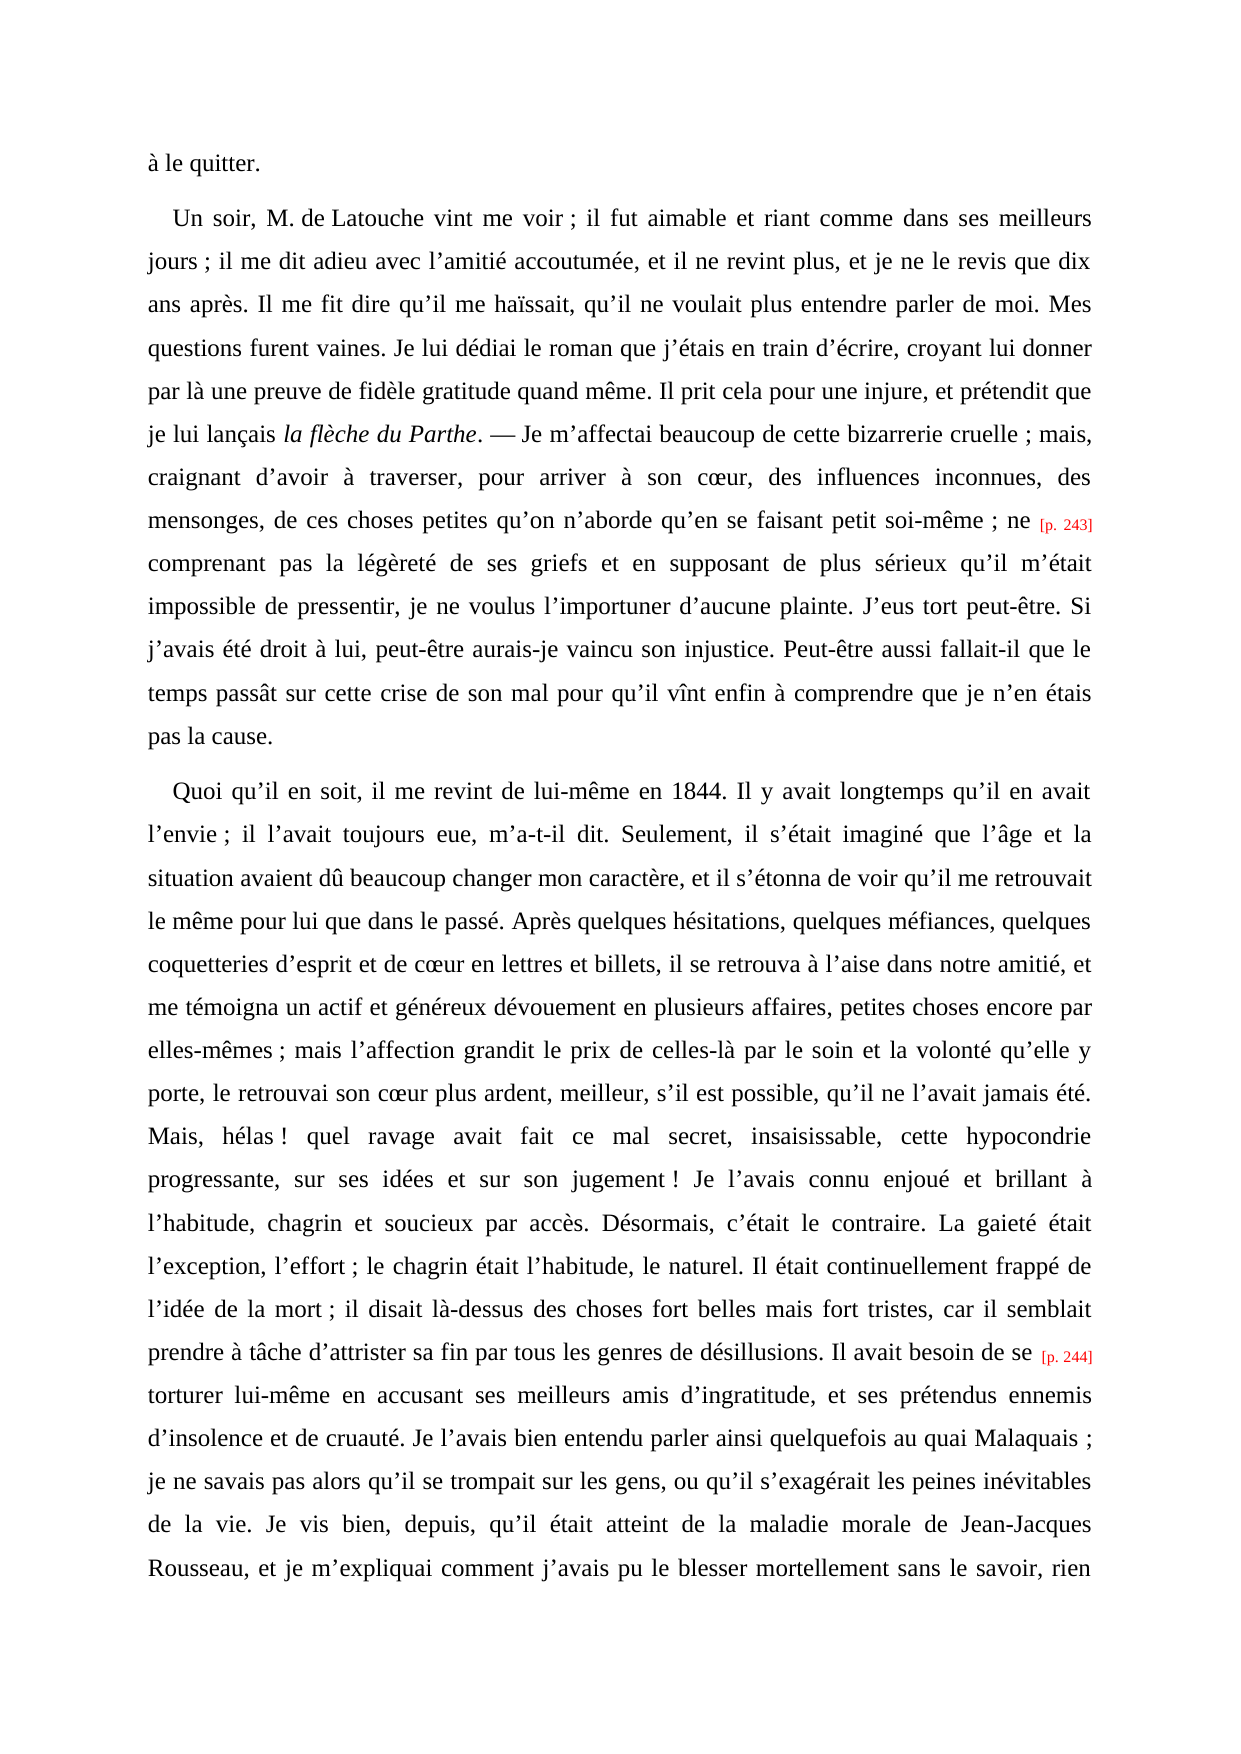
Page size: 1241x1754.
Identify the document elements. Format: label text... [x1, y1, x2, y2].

text Quoi qu’il en soit, il me revint de lui-même en 1844. Il y avait longtemps qu’il en avait l’envie ; il l’avait toujours eue, m’a-t-il dit. Seulement, il s’était imaginé que l’âge et la situation avaient dû beaucoup changer mon caractère, et il s’étonna de voir qu’il me retrouvait le même pour lui que dans le passé. Après quelques hésitations, quelques méfiances, quelques coquetteries d’esprit et de cœur en lettres et billets, il se retrouva à l’aise dans notre amitié, et me témoigna un actif et généreux dévouement en plusieurs affaires, petites choses encore par elles-mêmes ; mais l’affection grandit le prix de celles-là par le soin et la volonté qu’elle y porte, le retrouvai son cœur plus ardent, meilleur, s’il est possible, qu’il ne l’avait jamais été. Mais, hélas ! quel ravage avait fait ce mal secret, insaisissable, cette hypocondrie progressante, sur ses idées et sur son jugement ! Je l’avais connu enjoué et brillant à l’habitude, chagrin et soucieux par accès. Désormais, c’était le contraire. La gaieté était l’exception, l’effort ; le chagrin était l’habitude, le naturel. Il était continuellement frappé de l’idée de la mort ; il disait là-dessus des choses fort belles mais fort tristes, car il semblait prendre à tâche d’attrister sa fin par tous les genres de désillusions. Il avait besoin de se [p. 244] torturer lui-même en accusant ses meilleurs amis d’ingratitude, et ses prétendus ennemis d’insolence et de cruauté. Je l’avais bien entendu parler ainsi quelquefois au quai Malaquais ; je ne savais pas alors qu’il se trompait sur les gens, ou qu’il s’exagérait les peines inévitables de la vie. Je vis bien, depuis, qu’il était atteint de la maladie morale de Jean-Jacques Rousseau, et je m’expliquai comment j’avais pu le blesser mortellement sans le savoir, rien [148, 776, 1093, 1581]
text à le quitter. [148, 148, 1093, 176]
text Un soir, M. de Latouche vint me voir ; il fut aimable et riant comme dans ses meilleurs jours ; il me dit adieu avec l’amitié accoutumée, et il ne revint plus, et je ne le revis que dix ans après. Il me fit dire qu’il me haïssait, qu’il ne voulait plus entendre parler de moi. Mes questions furent vaines. Je lui dédiai le roman que j’étais en train d’écrire, croyant lui donner par là une preuve de fidèle gratitude quand même. Il prit cela pour une injure, et prétendit que je lui lançais la flèche du Parthe. — Je m’affectai beaucoup de cette bizarrerie cruelle ; mais, craignant d’avoir à traverser, pour arriver à son cœur, des influences inconnues, des mensonges, de ces choses petites qu’on n’aborde qu’en se faisant petit soi-même ; ne [p. 243] comprenant pas la légèreté de ses griefs et en supposant de plus sérieux qu’il m’était impossible de pressentir, je ne voulus l’importuner d’aucune plainte. J’eus tort peut-être. Si j’avais été droit à lui, peut-être aurais-je vaincu son injustice. Peut-être aussi fallait-il que le temps passât sur cette crise de son mal pour qu’il vînt enfin à comprendre que je n’en étais pas la cause. [148, 203, 1093, 749]
